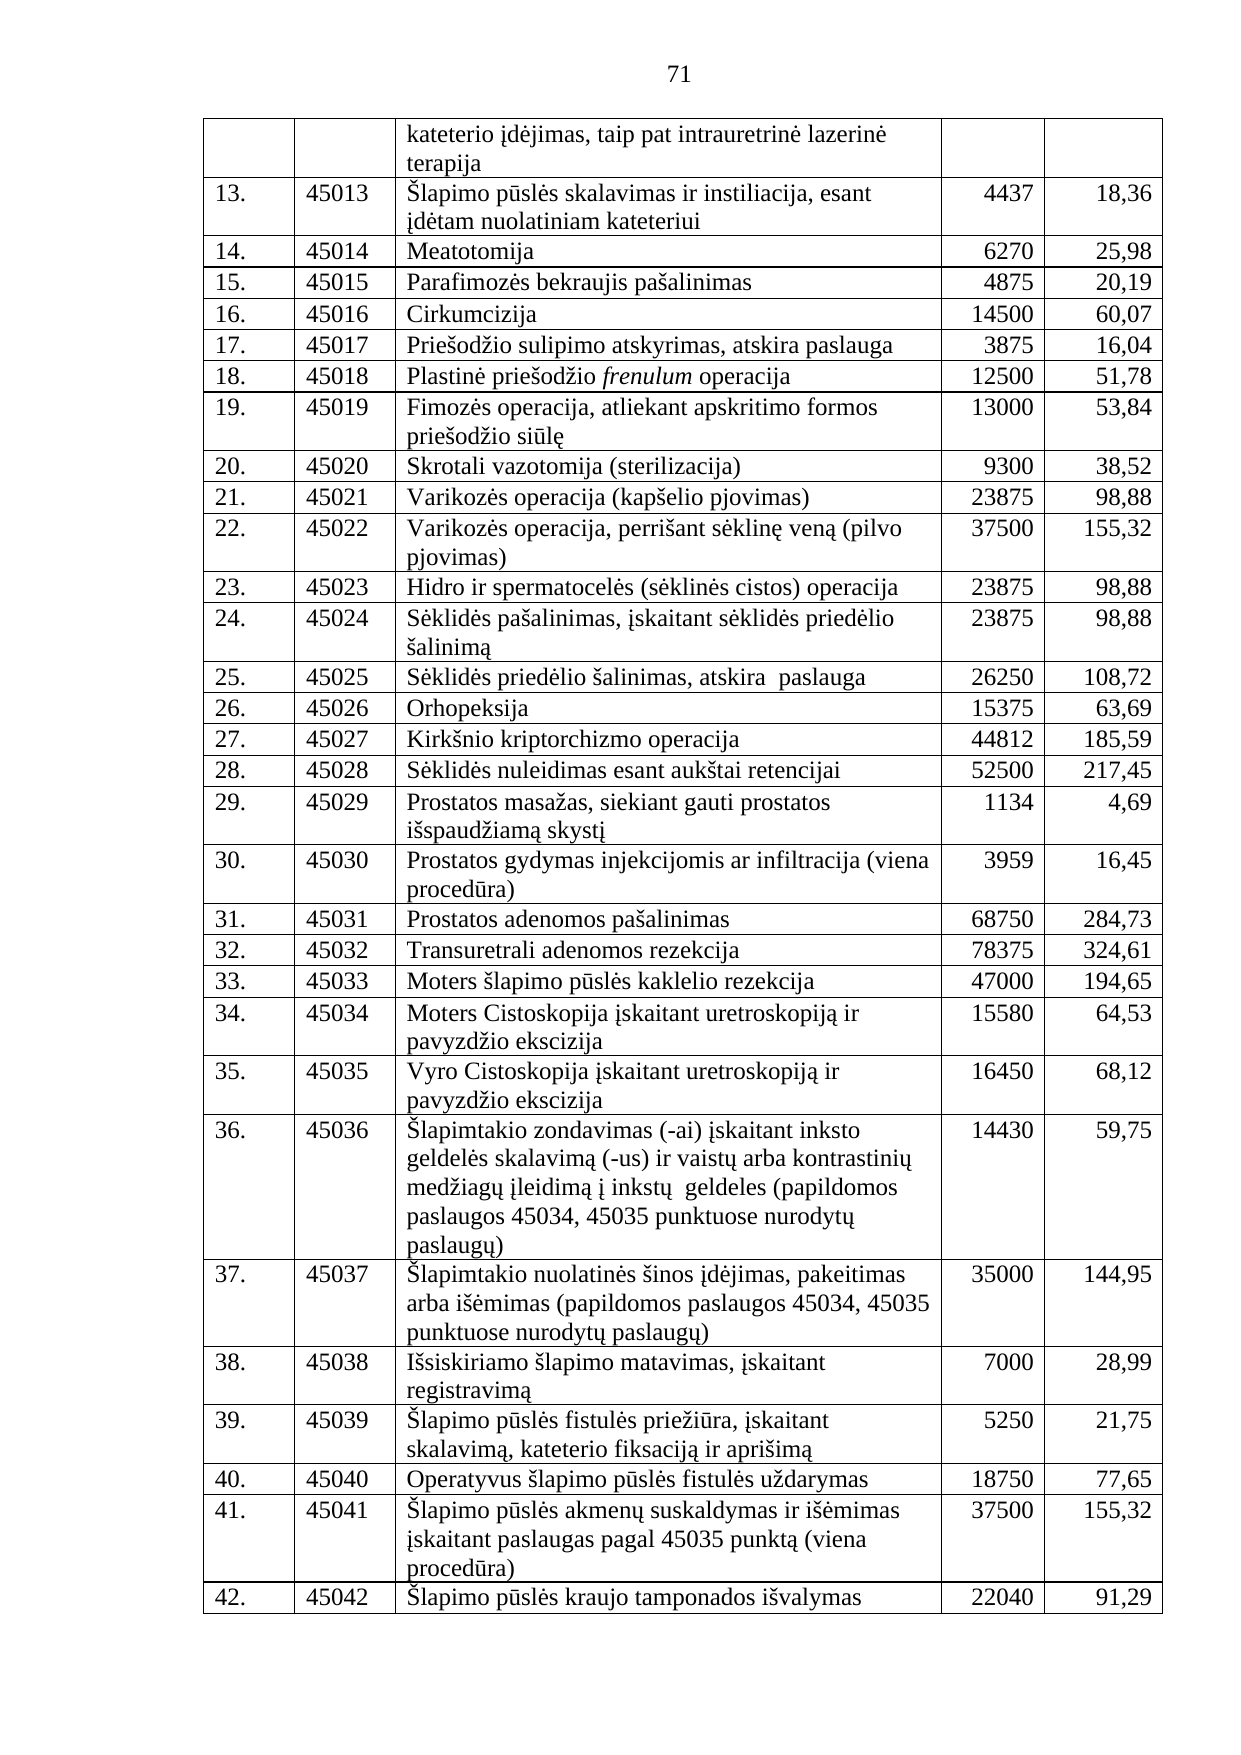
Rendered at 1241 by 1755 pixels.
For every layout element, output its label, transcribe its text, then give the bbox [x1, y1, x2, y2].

table_cell 108,72 [1045, 662, 1162, 692]
table_cell Fimozės operacija, atliekant apskritimo formos priešodžio siūlę [396, 393, 941, 450]
table_cell 64,53 [1045, 998, 1162, 1055]
table_cell [1163, 118, 1240, 177]
table_cell Išsiskiriamo šlapimo matavimas, įskaitant registravimą [396, 1347, 941, 1404]
table_cell [1163, 934, 1240, 965]
table_cell Parafimozės bekraujis pašalinimas [396, 268, 941, 298]
table_cell Sėklidės nuleidimas esant aukštai retencijai [396, 756, 941, 786]
table_cell 27. [204, 724, 294, 754]
table_cell Operatyvus šlapimo pūslės fistulės uždarymas [396, 1464, 941, 1494]
table_cell Varikozės operacija (kapšelio pjovimas) [396, 482, 941, 512]
table_cell 20,19 [1045, 268, 1162, 298]
table_cell 98,88 [1045, 572, 1162, 602]
table_cell 37. [204, 1260, 294, 1346]
table_cell Prostatos masažas, siekiant gauti prostatos išspaudžiamą skystį [396, 787, 941, 844]
table_cell Šlapimo pūslės fistulės priežiūra, įskaitant skalavimą, kateterio fiksaciją ir aprišimą [396, 1405, 941, 1463]
table_cell 45013 [295, 178, 395, 235]
table_cell 42. [204, 1583, 294, 1613]
table_cell 52500 [942, 756, 1044, 786]
table_cell 51,78 [1045, 361, 1162, 391]
table_cell [1163, 903, 1240, 934]
table_cell 5250 [942, 1405, 1044, 1463]
table_cell 45033 [295, 966, 395, 997]
table_cell 22. [204, 514, 294, 571]
table_cell 45032 [295, 935, 395, 965]
table_cell [1163, 1581, 1240, 1613]
table_cell 9300 [942, 451, 1044, 481]
table_cell 16,04 [1045, 330, 1162, 360]
table_cell 4,69 [1045, 787, 1162, 844]
table_cell 155,32 [1045, 1495, 1162, 1581]
table_cell 45042 [295, 1583, 395, 1613]
table_cell [1163, 513, 1240, 571]
table_cell [1163, 661, 1240, 692]
table_cell Vyro Cistoskopija įskaitant uretroskopiją ir pavyzdžio ekscizija [396, 1056, 941, 1114]
table_cell 45038 [295, 1347, 395, 1404]
table_cell Sėklidės pašalinimas, įskaitant sėklidės priedėlio šalinimą [396, 603, 941, 661]
table_cell 37500 [942, 1495, 1044, 1581]
table_cell Hidro ir spermatocelės (sėklinės cistos) operacija [396, 572, 941, 602]
table_cell Orhopeksija [396, 693, 941, 723]
table_cell [942, 119, 1044, 177]
table_cell [1163, 177, 1240, 235]
table_cell Moters šlapimo pūslės kaklelio rezekcija [396, 966, 941, 997]
table_cell 17. [204, 330, 294, 360]
table_cell 22040 [942, 1583, 1044, 1613]
table_cell 45031 [295, 904, 395, 934]
table_cell 45023 [295, 572, 395, 602]
table_cell Varikozės operacija, perrišant sėklinę veną (pilvo pjovimas) [396, 514, 941, 571]
table_cell 16450 [942, 1056, 1044, 1114]
table_cell 155,32 [1045, 514, 1162, 571]
table_cell 77,65 [1045, 1464, 1162, 1494]
table_cell Prostatos gydymas injekcijomis ar infiltracija (viena procedūra) [396, 845, 941, 903]
table_cell 25,98 [1045, 236, 1162, 266]
table_cell 32. [204, 935, 294, 965]
table_cell [1163, 1055, 1240, 1114]
table_cell 30. [204, 845, 294, 903]
table_cell Šlapimtakio nuolatinės šinos įdėjimas, pakeitimas arba išėmimas (papildomos paslaugos 45034, 45035 punktuose nurodytų paslaugų) [396, 1260, 941, 1346]
table_cell 18750 [942, 1464, 1044, 1494]
table_cell 45036 [295, 1115, 395, 1258]
table_cell 45015 [295, 268, 395, 298]
table_cell Skrotali vazotomija (sterilizacija) [396, 451, 941, 481]
table_cell 26250 [942, 662, 1044, 692]
table_cell 23. [204, 572, 294, 602]
table_cell 21. [204, 482, 294, 512]
table_cell Meatotomija [396, 236, 941, 266]
table_cell [295, 119, 395, 177]
table_cell [1163, 723, 1240, 754]
table_cell 47000 [942, 966, 1044, 997]
table_cell 45024 [295, 603, 395, 661]
table_cell 45019 [295, 393, 395, 450]
table_cell [1163, 965, 1240, 997]
table_cell 217,45 [1045, 756, 1162, 786]
table_cell 23875 [942, 482, 1044, 512]
table_cell [1163, 602, 1240, 661]
table_cell Prostatos adenomos pašalinimas [396, 904, 941, 934]
table_cell [1163, 1463, 1240, 1494]
table_cell [1045, 119, 1162, 177]
table_cell [1163, 1346, 1240, 1404]
table_cell 41. [204, 1495, 294, 1581]
table_cell 45026 [295, 693, 395, 723]
table_cell 14430 [942, 1115, 1044, 1258]
table_cell 35000 [942, 1260, 1044, 1346]
table_cell 144,95 [1045, 1260, 1162, 1346]
table_cell 33. [204, 966, 294, 997]
table_cell 14. [204, 236, 294, 266]
table_cell 45039 [295, 1405, 395, 1463]
table_cell 45018 [295, 361, 395, 391]
table_cell 28. [204, 756, 294, 786]
table_cell Šlapimo pūslės skalavimas ir instiliacija, esant įdėtam nuolatiniam kateteriui [396, 178, 941, 235]
table_cell 6270 [942, 236, 1044, 266]
table_cell [1163, 692, 1240, 723]
table_cell 45040 [295, 1464, 395, 1494]
table_cell 39. [204, 1405, 294, 1463]
table_cell [1163, 298, 1240, 329]
table_cell 23875 [942, 603, 1044, 661]
table_cell [1163, 235, 1240, 266]
table_cell [1163, 450, 1240, 481]
table_cell 16,45 [1045, 845, 1162, 903]
table_cell Sėklidės priedėlio šalinimas, atskira paslauga [396, 662, 941, 692]
table_cell [1163, 481, 1240, 512]
table_cell Priešodžio sulipimo atskyrimas, atskira paslauga [396, 330, 941, 360]
table_cell 14500 [942, 299, 1044, 329]
table_cell 7000 [942, 1347, 1044, 1404]
table_cell [1163, 1259, 1240, 1346]
table_cell Šlapimtakio zondavimas (-ai) įskaitant inksto geldelės skalavimą (-us) ir vaistų arba kontrastinių medžiagų įleidimą į inkstų geldeles (papildomos paslaugos 45034, 45035 punktuose nurodytų paslaugų) [396, 1115, 941, 1258]
table_cell 26. [204, 693, 294, 723]
table_cell 3875 [942, 330, 1044, 360]
table_cell [1163, 266, 1240, 298]
table_cell 15. [204, 268, 294, 298]
table_cell 25. [204, 662, 294, 692]
table_cell [1163, 786, 1240, 844]
table_cell 68750 [942, 904, 1044, 934]
table_cell 324,61 [1045, 935, 1162, 965]
table_cell 1134 [942, 787, 1044, 844]
table_cell 98,88 [1045, 603, 1162, 661]
table_cell [1163, 1114, 1240, 1258]
table_cell 28,99 [1045, 1347, 1162, 1404]
table_cell kateterio įdėjimas, taip pat intrauretrinė lazerinė terapija [396, 119, 941, 177]
table_cell 45025 [295, 662, 395, 692]
table_cell 60,07 [1045, 299, 1162, 329]
table_cell 45037 [295, 1260, 395, 1346]
table_cell 16. [204, 299, 294, 329]
table_cell 63,69 [1045, 693, 1162, 723]
table_cell 3959 [942, 845, 1044, 903]
table_cell 29. [204, 787, 294, 844]
table_cell 38,52 [1045, 451, 1162, 481]
table_cell 185,59 [1045, 724, 1162, 754]
table_cell [1163, 391, 1240, 450]
table_cell Transuretrali adenomos rezekcija [396, 935, 941, 965]
table_cell 284,73 [1045, 904, 1162, 934]
table_cell 20. [204, 451, 294, 481]
table_cell 45017 [295, 330, 395, 360]
table_cell 4437 [942, 178, 1044, 235]
table_cell 59,75 [1045, 1115, 1162, 1258]
table_cell [1163, 360, 1240, 391]
table_cell 45016 [295, 299, 395, 329]
table_cell 68,12 [1045, 1056, 1162, 1114]
table_cell 53,84 [1045, 393, 1162, 450]
table_cell [204, 119, 294, 177]
table_cell 18. [204, 361, 294, 391]
table_cell 13. [204, 178, 294, 235]
table_cell 44812 [942, 724, 1044, 754]
table_cell 19. [204, 393, 294, 450]
table_cell Cirkumcizija [396, 299, 941, 329]
table_cell [1163, 997, 1240, 1055]
table_cell Šlapimo pūslės kraujo tamponados išvalymas [396, 1583, 941, 1613]
table_cell 45028 [295, 756, 395, 786]
table_cell 45020 [295, 451, 395, 481]
table_cell 21,75 [1045, 1405, 1162, 1463]
table_cell Šlapimo pūslės akmenų suskaldymas ir išėmimas įskaitant paslaugas pagal 45035 punktą (viena procedūra) [396, 1495, 941, 1581]
table_cell 23875 [942, 572, 1044, 602]
table_cell 36. [204, 1115, 294, 1258]
table_cell 98,88 [1045, 482, 1162, 512]
table_cell [1163, 1494, 1240, 1581]
table_cell 18,36 [1045, 178, 1162, 235]
table_cell 78375 [942, 935, 1044, 965]
table_cell 37500 [942, 514, 1044, 571]
table_cell Kirkšnio kriptorchizmo operacija [396, 724, 941, 754]
table_cell Plastinė priešodžio frenulum operacija [396, 361, 941, 391]
table_cell [1163, 571, 1240, 602]
table_cell [1163, 844, 1240, 903]
table_cell 4875 [942, 268, 1044, 298]
table_cell 31. [204, 904, 294, 934]
table_cell 40. [204, 1464, 294, 1494]
table_cell 35. [204, 1056, 294, 1114]
table_cell 45035 [295, 1056, 395, 1114]
table_cell 45030 [295, 845, 395, 903]
table_cell 15580 [942, 998, 1044, 1055]
table_cell 34. [204, 998, 294, 1055]
table_cell 45021 [295, 482, 395, 512]
table_cell 38. [204, 1347, 294, 1404]
table_cell [1163, 329, 1240, 360]
table_cell 12500 [942, 361, 1044, 391]
table_cell 45029 [295, 787, 395, 844]
table_cell [1163, 755, 1240, 786]
table_cell 45034 [295, 998, 395, 1055]
table_cell 45022 [295, 514, 395, 571]
table_cell 45014 [295, 236, 395, 266]
table_cell Moters Cistoskopija įskaitant uretroskopiją ir pavyzdžio ekscizija [396, 998, 941, 1055]
table_cell 13000 [942, 393, 1044, 450]
table_cell 24. [204, 603, 294, 661]
table_cell 15375 [942, 693, 1044, 723]
table_cell 194,65 [1045, 966, 1162, 997]
table_cell 45027 [295, 724, 395, 754]
table_cell [1163, 1404, 1240, 1463]
table_cell 45041 [295, 1495, 395, 1581]
table_cell 91,29 [1045, 1583, 1162, 1613]
